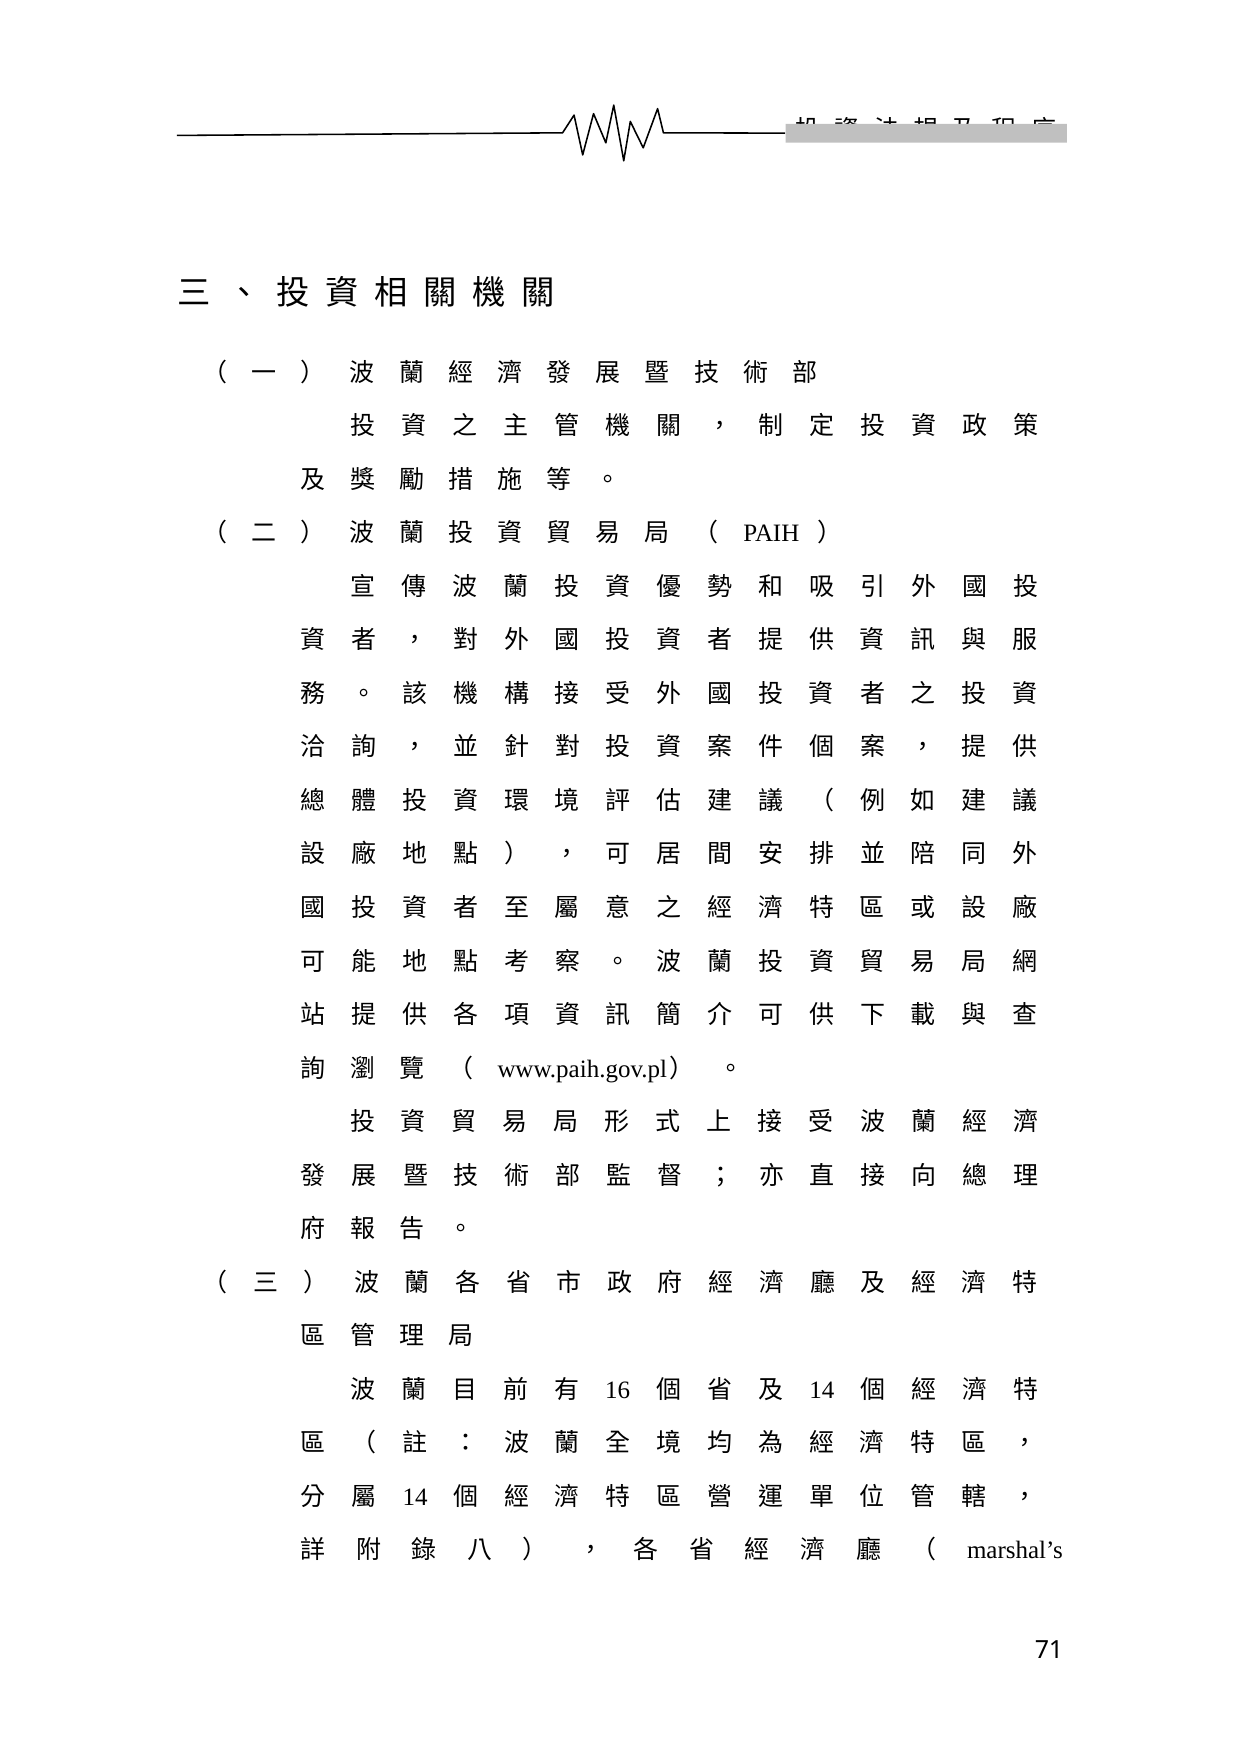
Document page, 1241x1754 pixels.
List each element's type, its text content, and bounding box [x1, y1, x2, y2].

text （一）波蘭經濟發展暨技術部 [202, 343, 1063, 397]
text 宣傳波蘭投資優勢和吸引外國投資者，對外國投資者提供資訊與服務。該機構接受外國投資者之投資洽詢，並針對投資案件個案，提供總體投資環境評估建議（例如建議設廠地點），可居間安排並陪同外國投資者至屬意之經濟特區或設廠可能地點考察。波蘭投資貿易局網站提供各項資訊簡介可供下載與查詢瀏覽（www.paih.gov.pl）。 [276, 557, 1063, 1093]
text （三）波蘭各省市政府經濟廳及經濟特區管理局 [202, 1253, 1063, 1361]
text 投資之主管機關，制定投資政策及獎勵措施等。 [276, 397, 1063, 504]
text 投資貿易局形式上接受波蘭經濟發展暨技術部監督；亦直接向總理府報告。 [276, 1093, 1063, 1253]
text （二）波蘭投資貿易局（PAIH） [202, 504, 1063, 557]
text 三、投資相關機關 [178, 263, 1063, 317]
text 波蘭目前有16個省及14個經濟特區（註：波蘭全境均為經濟特區，分屬14個經濟特區營運單位管轄，詳附錄八），各省經濟廳（marshal’s [276, 1361, 1063, 1575]
